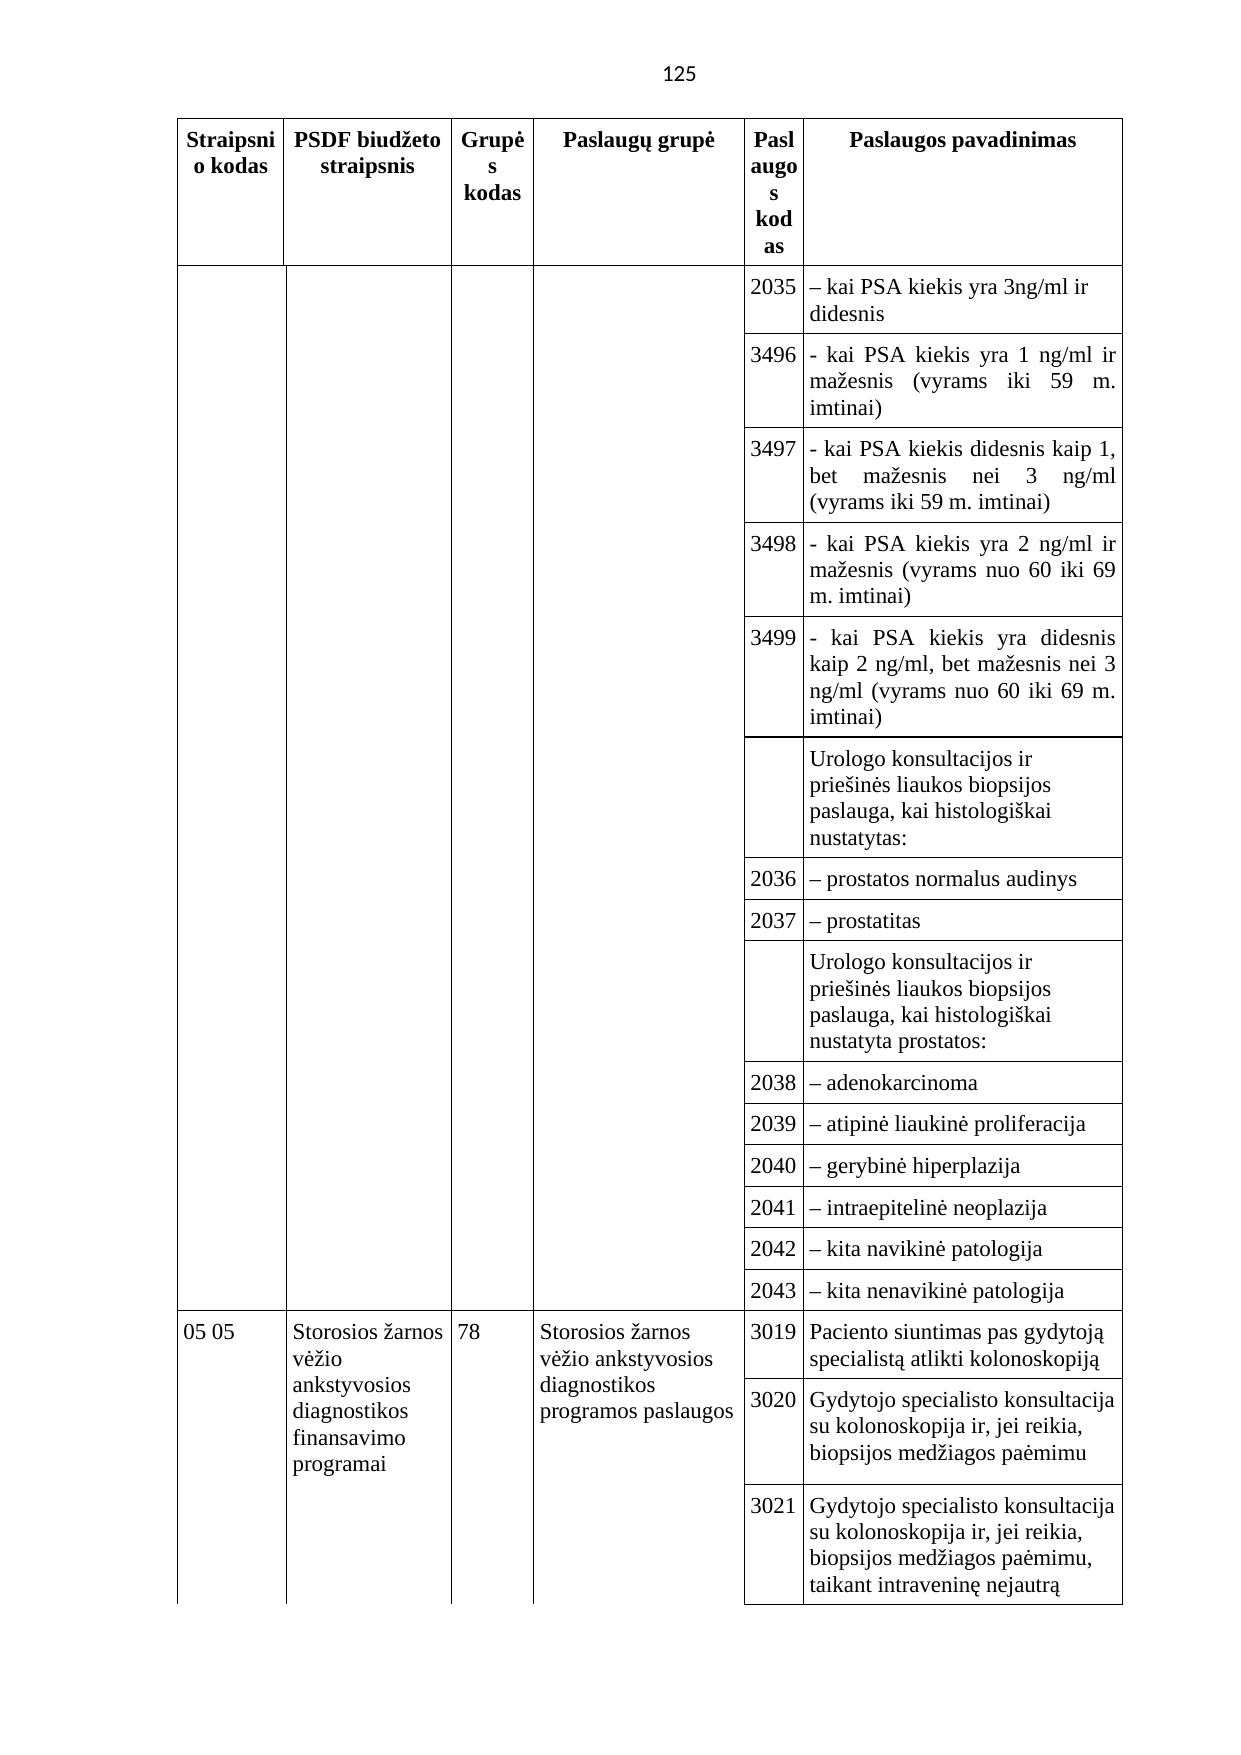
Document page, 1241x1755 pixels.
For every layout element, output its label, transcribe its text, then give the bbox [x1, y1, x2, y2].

table_cell 2041 [745, 1187, 803, 1227]
table_cell [745, 941, 803, 1061]
table_cell [178, 1061, 286, 1102]
table_cell Gydytojo specialisto konsultacija su kolonoskopija ir, jei reikia, biopsijos medžiagos paėmimu, taikant intraveninę nejautrą [804, 1485, 1122, 1604]
table_cell 2042 [745, 1228, 803, 1269]
table_cell 3499 [745, 617, 803, 736]
table_cell [452, 333, 533, 427]
table_cell [534, 1227, 744, 1269]
table_cell – adenokarcinoma [804, 1062, 1122, 1102]
table_cell [178, 1186, 286, 1227]
table_cell [287, 1186, 451, 1227]
table_cell - kai PSA kiekis yra 2 ng/ml ir mažesnis (vyrams nuo 60 iki 69 m. imtinai) [804, 523, 1122, 616]
table_cell [745, 738, 803, 857]
table_cell [287, 1484, 451, 1604]
table_cell 2039 [745, 1104, 803, 1144]
table_cell [287, 1269, 451, 1310]
table_cell – kita navikinė patologija [804, 1228, 1122, 1269]
table_cell Urologo konsultacijos ir priešinės liaukos biopsijos paslauga, kai histologiškai nustatytas: [804, 738, 1122, 857]
table_cell [534, 1269, 744, 1310]
table_cell 78 [452, 1311, 533, 1378]
table_cell - kai PSA kiekis didesnis kaip 1, bet mažesnis nei 3 ng/ml (vyrams iki 59 m. imtinai) [804, 428, 1122, 522]
table_cell – kita nenavikinė patologija [804, 1270, 1122, 1310]
table_cell [534, 736, 744, 857]
table_cell [287, 940, 451, 1061]
table_cell [287, 266, 451, 333]
table_header PSDF biudžeto straipsnis [284, 119, 451, 265]
table_cell [534, 1103, 744, 1144]
table_cell [287, 427, 451, 522]
table_cell [178, 1227, 286, 1269]
table_cell 2038 [745, 1062, 803, 1102]
table_cell Storosios žarnos vėžio ankstyvosios diagnostikos finansavimo programai [287, 1311, 451, 1483]
table_cell 2037 [745, 900, 803, 940]
table_cell [452, 522, 533, 616]
table_cell [178, 736, 286, 857]
table_cell [452, 1269, 533, 1310]
table_cell 3497 [745, 428, 803, 522]
table_cell 3498 [745, 523, 803, 616]
table_cell [534, 1061, 744, 1102]
table_cell [534, 427, 744, 522]
table_cell [287, 1144, 451, 1186]
table_cell – prostatitas [804, 900, 1122, 940]
table_cell [178, 522, 286, 616]
table_cell – kai PSA kiekis yra 3ng/ml ir didesnis [804, 266, 1122, 333]
table_cell [178, 1269, 286, 1310]
table_cell 2043 [745, 1270, 803, 1310]
table_cell [178, 899, 286, 940]
table_cell [452, 1103, 533, 1144]
table_cell – atipinė liaukinė proliferacija [804, 1104, 1122, 1144]
table_cell – prostatos normalus audinys [804, 858, 1122, 899]
table_cell [178, 427, 286, 522]
table_header Straipsnio kodas [178, 119, 283, 265]
table_cell Urologo konsultacijos ir priešinės liaukos biopsijos paslauga, kai histologiškai nustatyta prostatos: [804, 941, 1122, 1061]
table_cell [287, 1061, 451, 1102]
table_header Paslaugos kodas [745, 119, 803, 265]
table_cell 3019 [745, 1311, 803, 1378]
table_cell [534, 522, 744, 616]
table_cell – intraepitelinė neoplazija [804, 1187, 1122, 1227]
table_cell 2036 [745, 858, 803, 899]
table_cell [534, 266, 744, 333]
table_cell Storosios žarnos vėžio ankstyvosios diagnostikos programos paslaugos [534, 1311, 744, 1483]
table_cell [452, 1186, 533, 1227]
table_cell [452, 1061, 533, 1102]
table_cell [287, 1227, 451, 1269]
table_cell 3021 [745, 1485, 803, 1604]
table_cell [452, 1378, 533, 1483]
table_cell [534, 899, 744, 940]
table_cell [178, 333, 286, 427]
table_cell [452, 266, 533, 333]
table_cell [452, 1227, 533, 1269]
table_cell Gydytojo specialisto konsultacija su kolonoskopija ir, jei reikia, biopsijos medžiagos paėmimu [804, 1379, 1122, 1483]
table_cell [287, 333, 451, 427]
table_cell [452, 1144, 533, 1186]
table_cell [534, 857, 744, 899]
table_cell [178, 940, 286, 1061]
table_cell [287, 857, 451, 899]
table_cell [178, 1103, 286, 1144]
table_cell - kai PSA kiekis yra didesnis kaip 2 ng/ml, bet mažesnis nei 3 ng/ml (vyrams nuo 60 iki 69 m. imtinai) [804, 617, 1122, 736]
table_cell 3020 [745, 1379, 803, 1483]
table_cell [178, 616, 286, 736]
table_cell [178, 857, 286, 899]
table_cell 05 05 [178, 1311, 286, 1378]
table_cell [534, 1186, 744, 1227]
table_cell [452, 427, 533, 522]
table_cell [178, 266, 286, 333]
table_cell 2040 [745, 1145, 803, 1186]
table_cell – gerybinė hiperplazija [804, 1145, 1122, 1186]
table_cell [287, 899, 451, 940]
table_cell [534, 616, 744, 736]
table_cell [178, 1378, 286, 1483]
table_cell [452, 616, 533, 736]
table_cell 3496 [745, 334, 803, 427]
table_cell [452, 1484, 533, 1604]
table_cell Paciento siuntimas pas gydytoją specialistą atlikti kolonoskopiją [804, 1311, 1122, 1378]
table_cell 2035 [745, 266, 803, 333]
table_cell [452, 940, 533, 1061]
table_header Grupės kodas [452, 119, 533, 265]
table_cell [534, 1484, 744, 1604]
table_cell [534, 1144, 744, 1186]
table_cell [178, 1144, 286, 1186]
table_cell [452, 899, 533, 940]
table_cell [534, 333, 744, 427]
table_cell [287, 1103, 451, 1144]
table_header Paslaugų grupė [534, 119, 744, 265]
table_cell [287, 736, 451, 857]
table_cell [452, 736, 533, 857]
table_cell [534, 940, 744, 1061]
table_cell [287, 616, 451, 736]
table_header Paslaugos pavadinimas [804, 119, 1122, 265]
table_cell [287, 522, 451, 616]
table_cell [452, 857, 533, 899]
table_cell [178, 1484, 286, 1604]
table_cell - kai PSA kiekis yra 1 ng/ml ir mažesnis (vyrams iki 59 m. imtinai) [804, 334, 1122, 427]
